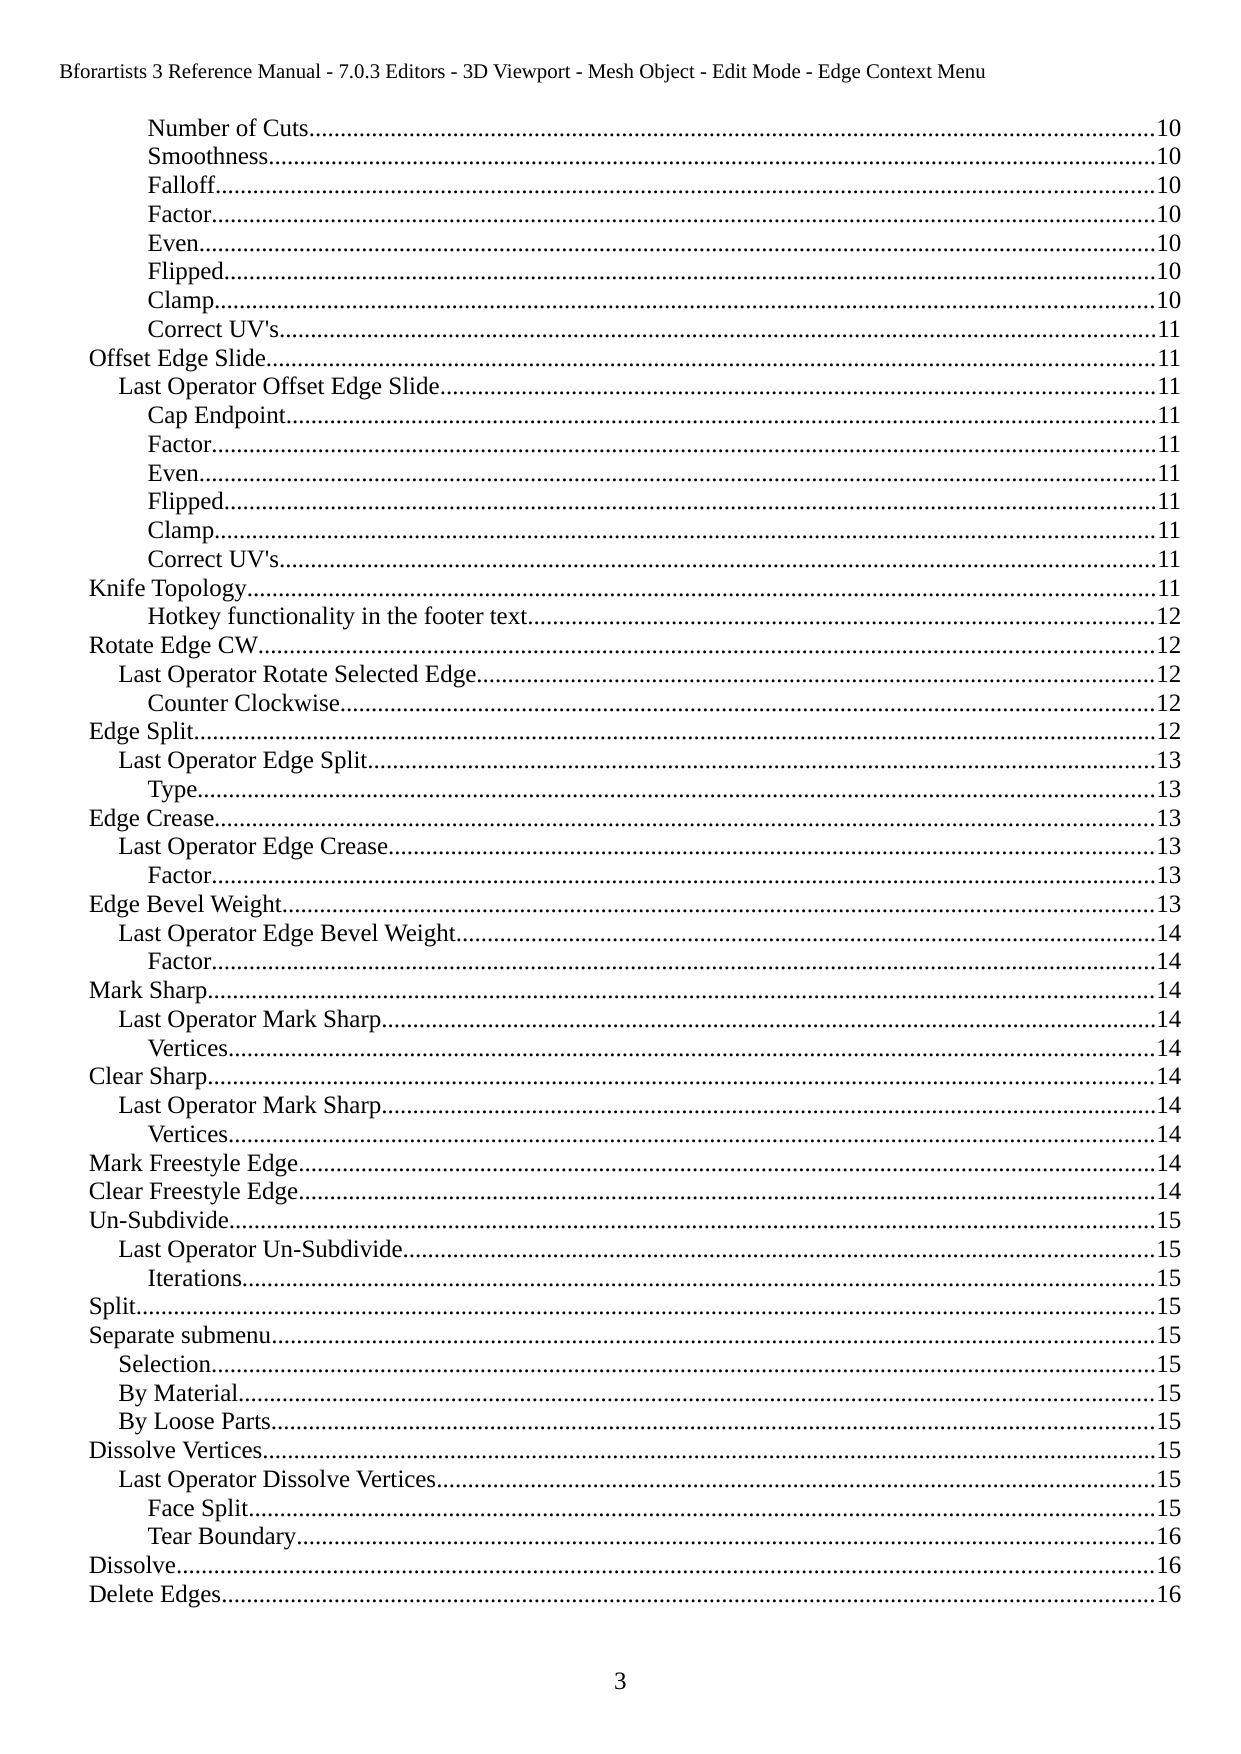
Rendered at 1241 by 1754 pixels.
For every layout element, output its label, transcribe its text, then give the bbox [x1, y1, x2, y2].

text Last Operator Edge Bevel Weight 14 [118, 918, 1181, 946]
text Vertices 14 [147, 1119, 1181, 1148]
text Last Operator Mark Sharp 14 [118, 1090, 1181, 1119]
text Vertices 14 [147, 1033, 1181, 1061]
text Even 10 [147, 228, 1181, 256]
text Smoothness 10 [147, 141, 1181, 170]
text Factor 13 [147, 860, 1181, 889]
text Last Operator Rotate Selected Edge 12 [118, 659, 1181, 688]
text By Material 15 [118, 1378, 1181, 1406]
text Hotkey functionality in the footer text 12 [147, 601, 1181, 630]
text Correct UV's 11 [147, 544, 1181, 573]
text Delete Edges 16 [88, 1579, 1181, 1608]
text Flipped 11 [147, 486, 1181, 515]
text Correct UV's 11 [147, 314, 1181, 343]
text Clear Freestyle Edge 14 [88, 1176, 1181, 1205]
text Dissolve Vertices 15 [88, 1435, 1181, 1464]
text Cap Endpoint 11 [147, 400, 1181, 429]
text Face Split 15 [147, 1493, 1181, 1521]
text Counter Clockwise 12 [147, 688, 1181, 716]
text Clear Sharp 14 [88, 1061, 1181, 1090]
text Last Operator Un-Subdivide 15 [118, 1234, 1181, 1263]
text Even 11 [147, 458, 1181, 486]
text Mark Freestyle Edge 14 [88, 1148, 1181, 1176]
text Edge Crease 13 [88, 803, 1181, 831]
text Clamp 11 [147, 515, 1181, 544]
text Tear Boundary 16 [147, 1521, 1181, 1550]
text Last Operator Edge Split 13 [118, 745, 1181, 774]
text Last Operator Dissolve Vertices 15 [118, 1464, 1181, 1493]
text Factor 11 [147, 429, 1181, 458]
text Offset Edge Slide 11 [88, 343, 1181, 371]
text Last Operator Offset Edge Slide 11 [118, 371, 1181, 400]
text Rotate Edge CW 12 [88, 630, 1181, 659]
text Un-Subdivide 15 [88, 1205, 1181, 1234]
text Factor 10 [147, 199, 1181, 228]
text Last Operator Edge Crease 13 [118, 831, 1181, 860]
text Number of Cuts 10 [147, 113, 1181, 141]
text By Loose Parts 15 [118, 1406, 1181, 1435]
text Separate submenu 15 [88, 1320, 1181, 1349]
text Knife Topology 11 [88, 573, 1181, 601]
text Flipped 10 [147, 256, 1181, 285]
text Mark Sharp 14 [88, 975, 1181, 1004]
text Type 13 [147, 774, 1181, 803]
text Selection 15 [118, 1349, 1181, 1378]
text Falloff 10 [147, 170, 1181, 199]
text Iterations 15 [147, 1263, 1181, 1291]
text Factor 14 [147, 946, 1181, 975]
text Split 15 [88, 1291, 1181, 1320]
text Clamp 10 [147, 285, 1181, 314]
text Last Operator Mark Sharp 14 [118, 1004, 1181, 1033]
text Edge Bevel Weight 13 [88, 889, 1181, 918]
text Dissolve 16 [88, 1550, 1181, 1579]
text Edge Split 12 [88, 716, 1181, 745]
